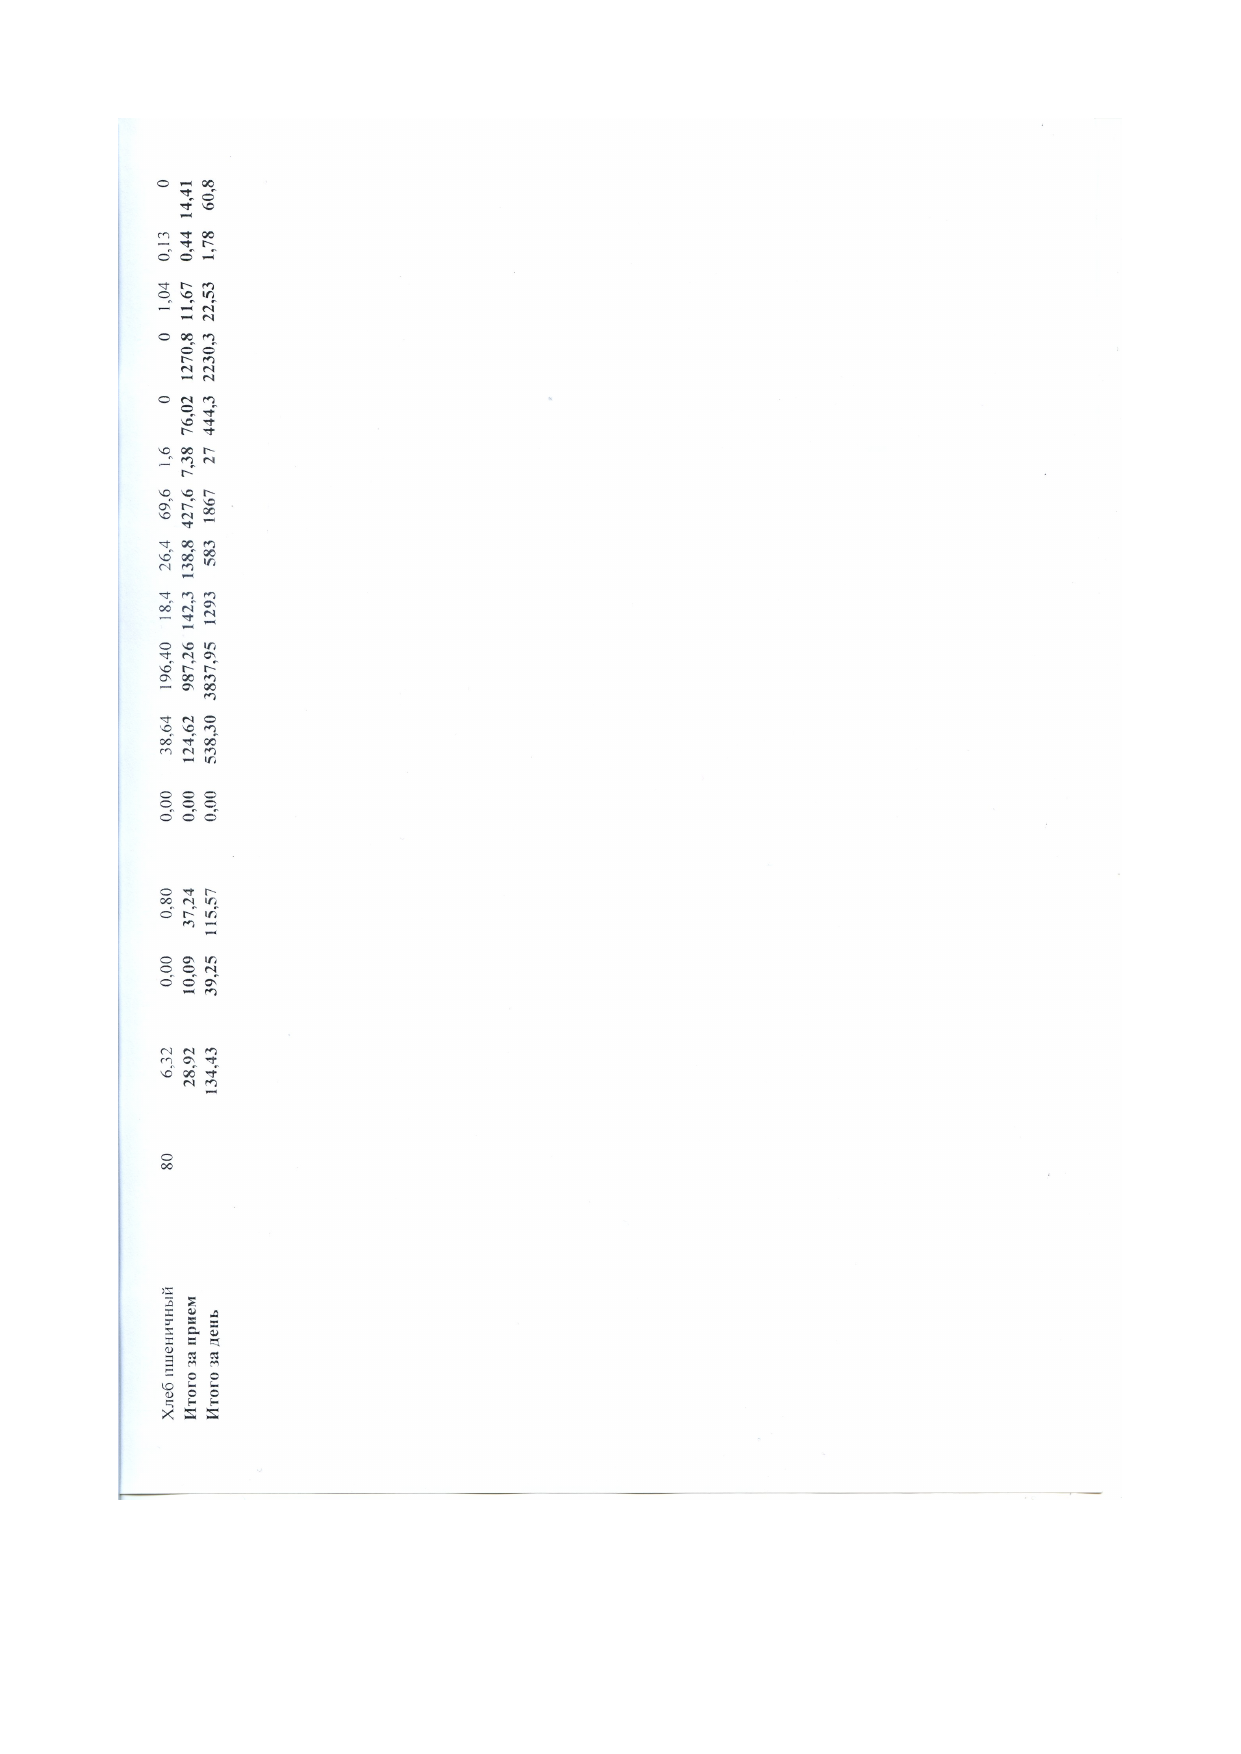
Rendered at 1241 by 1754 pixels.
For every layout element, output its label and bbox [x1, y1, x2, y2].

picture [118, 118, 1122, 1500]
